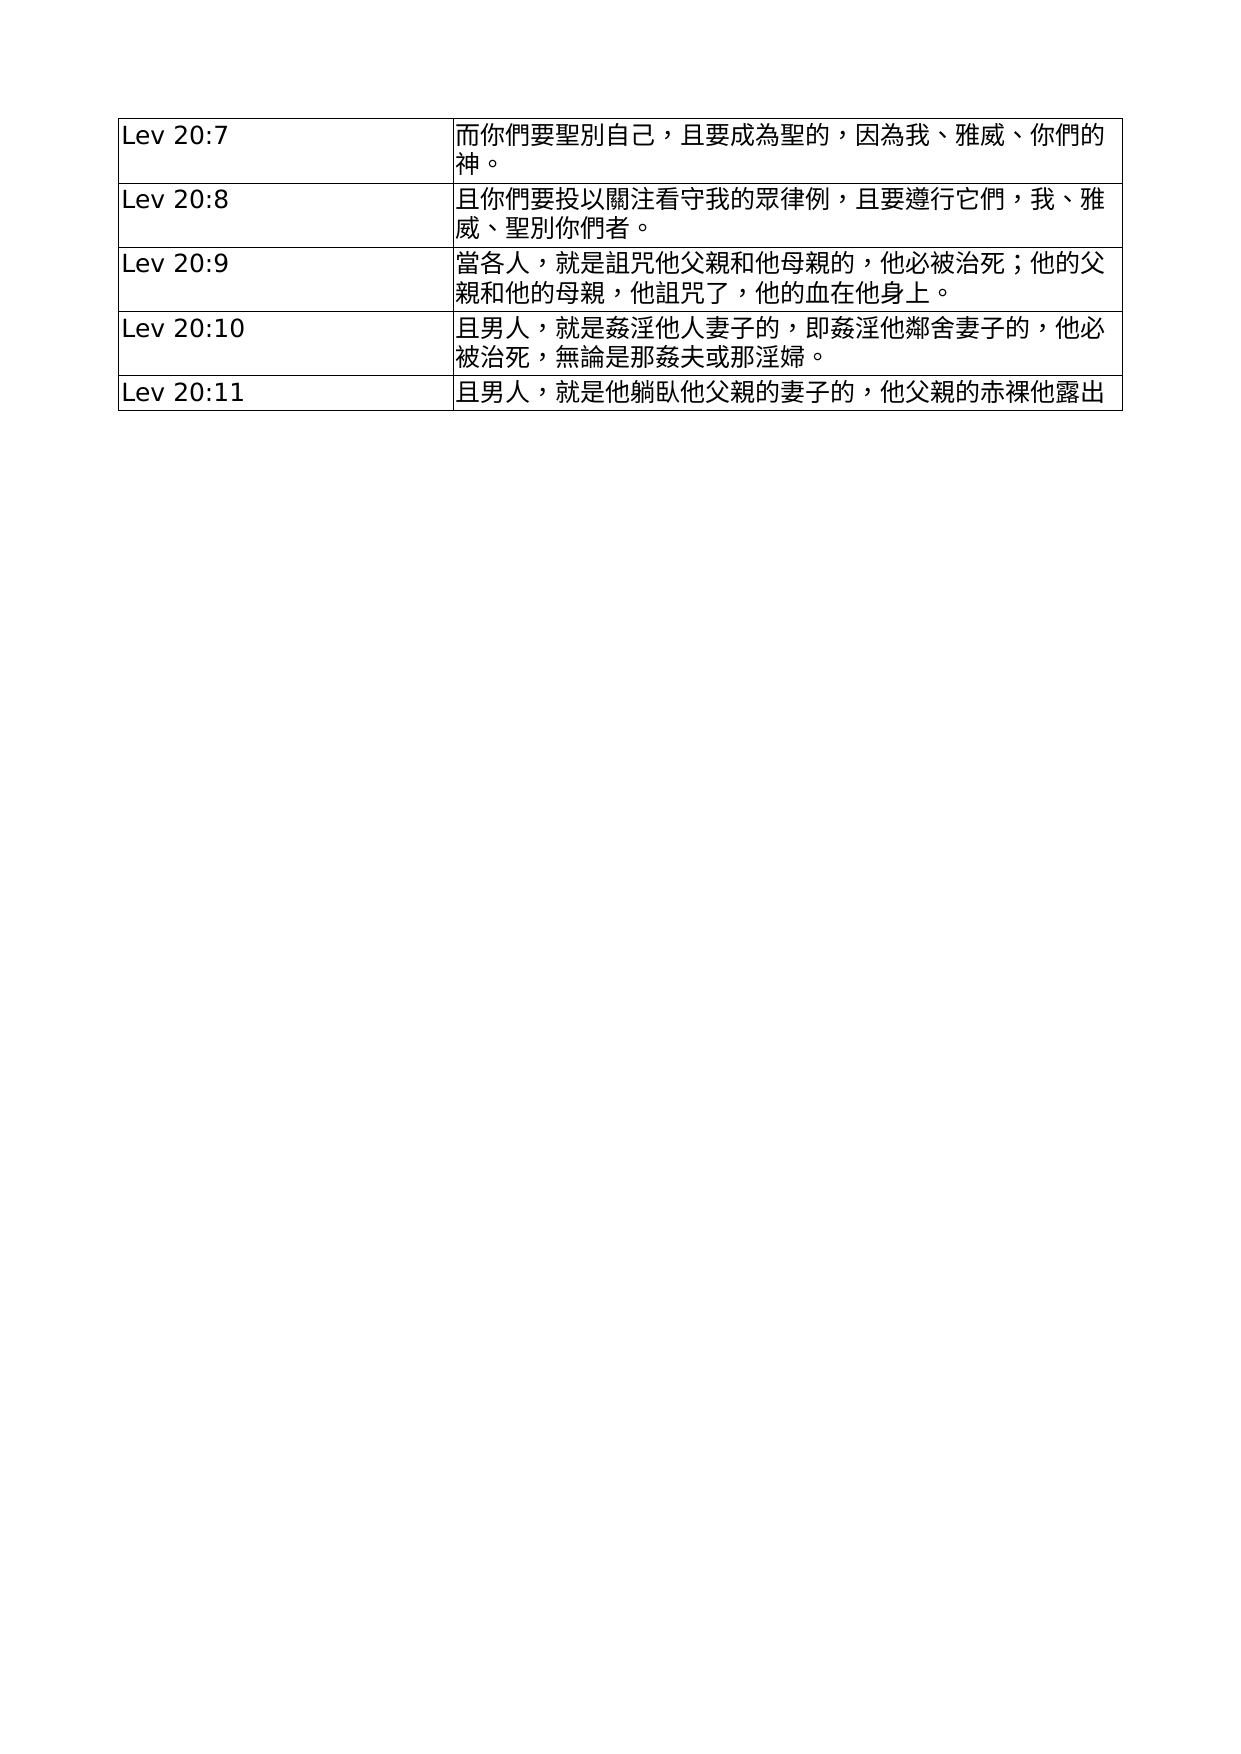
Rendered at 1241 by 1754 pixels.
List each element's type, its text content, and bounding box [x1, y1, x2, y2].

table_cell Lev 20:10 [119, 312, 453, 375]
table_cell Lev 20:7 [119, 119, 453, 182]
table_cell Lev 20:8 [119, 184, 453, 247]
table_cell 且你們要投以關注看守我的眾律例，且要遵行它們，我、雅威、聖別你們者。 [454, 184, 1122, 247]
table_cell 當各人，就是詛咒他父親和他母親的，他必被治死；他的父親和他的母親，他詛咒了，他的血在他身上。 [454, 248, 1122, 311]
table_cell Lev 20:9 [119, 248, 453, 311]
table_cell 而你們要聖別自己，且要成為聖的，因為我、雅威、你們的神。 [454, 119, 1122, 182]
table_cell Lev 20:11 [119, 376, 453, 410]
table_cell 且男人，就是他躺臥他父親的妻子的，他父親的赤裸他露出 [454, 376, 1122, 410]
table_cell 且男人，就是姦淫他人妻子的，即姦淫他鄰舍妻子的，他必被治死，無論是那姦夫或那淫婦。 [454, 312, 1122, 375]
